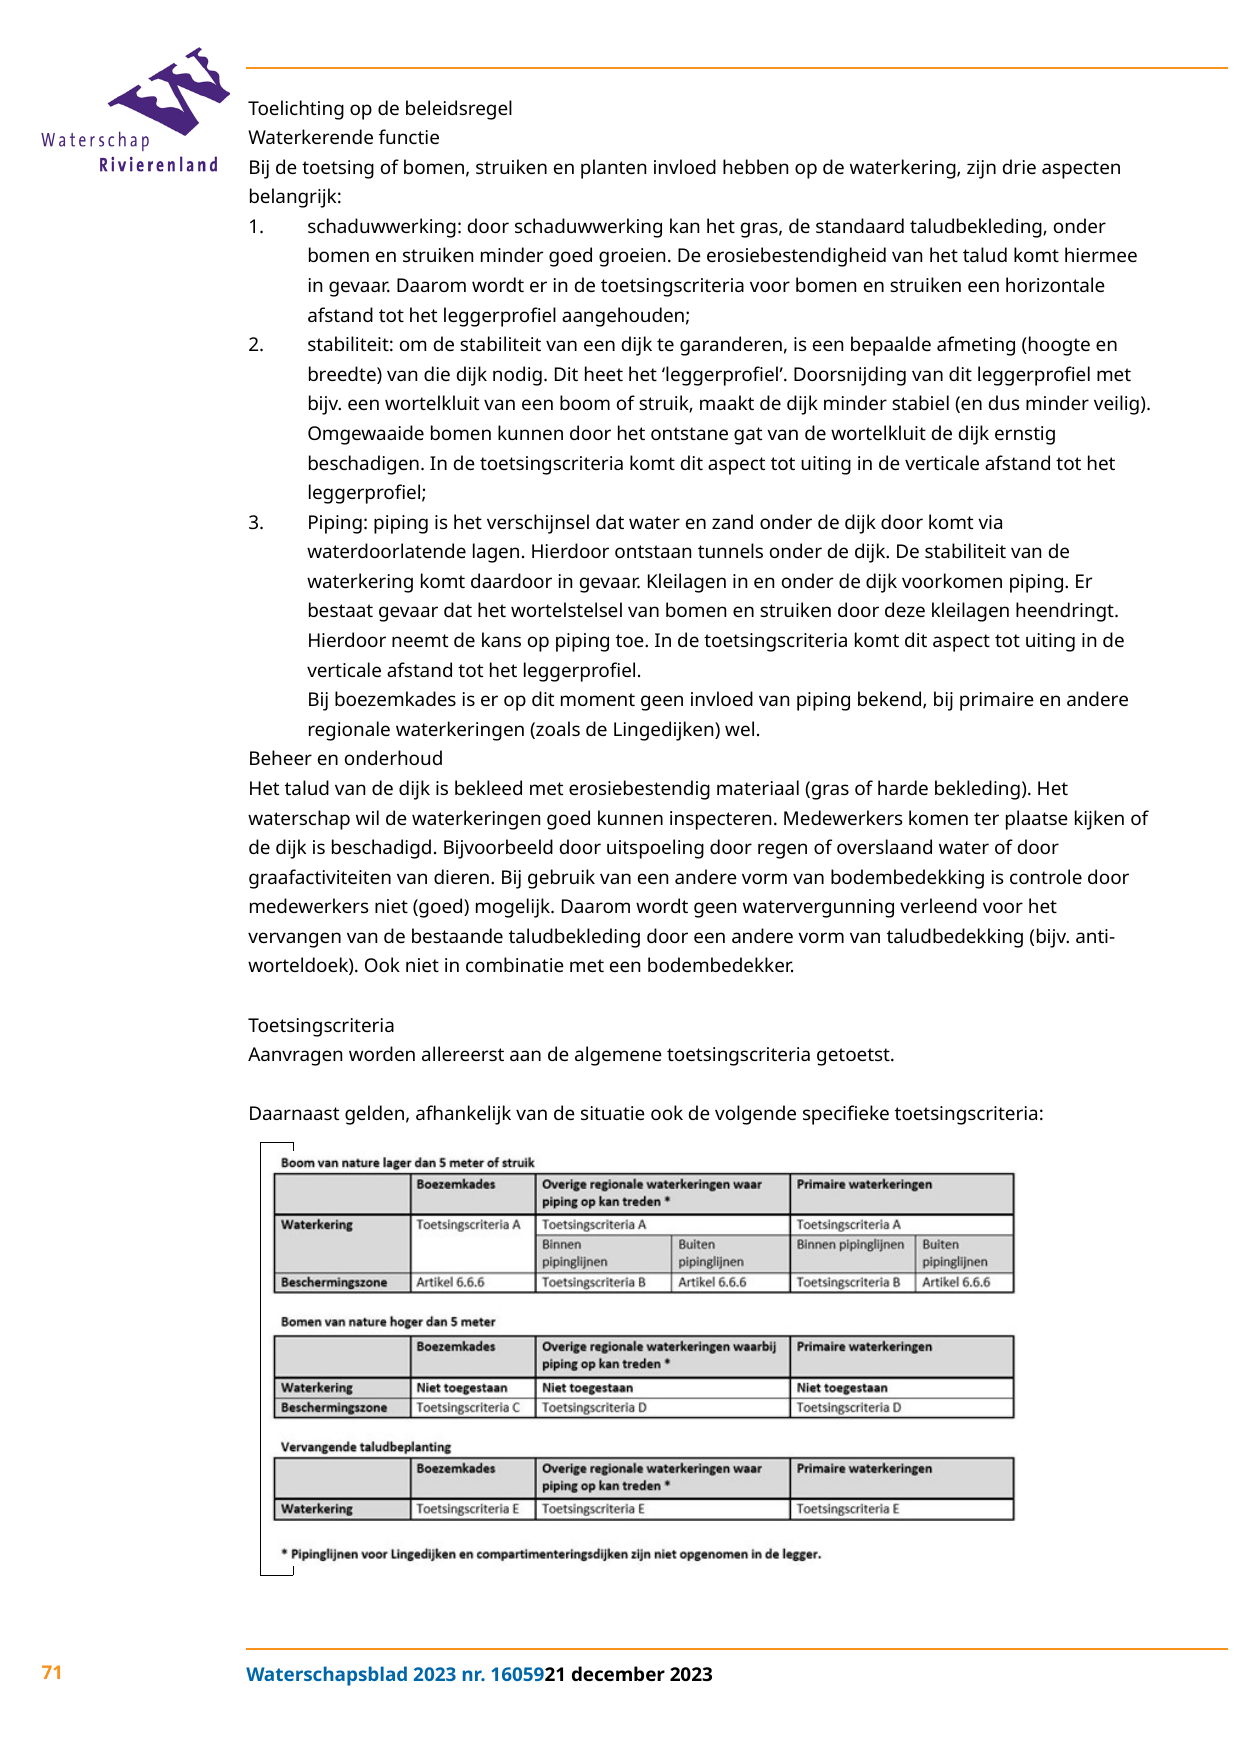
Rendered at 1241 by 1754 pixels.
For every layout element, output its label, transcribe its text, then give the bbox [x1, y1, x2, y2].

text Aanvragen worden allereerst aan de algemene toetsingscriteria getoetst. [248, 1041, 1152, 1067]
list Piping: piping is het verschijnsel dat water en zand onder de dijk door komt via waterdoorlatende lagen. Hierdoor ontstaan tunnels onder de dijk. De stabiliteit van de waterkering komt daardoor in gevaar. Kleilagen in en onder de dijk voorkomen piping. Er bestaat gevaar dat het wortelstelsel van bomen en struiken door deze kleilagen heendringt. Hierdoor neemt de kans op piping toe. In de toetsingscriteria komt dit aspect tot uiting in de verticale afstand tot het leggerprofiel. [248, 509, 1152, 683]
text Beheer en onderhoud [248, 746, 1152, 771]
text Het talud van de dijk is bekleed met erosiebestendig materiaal (gras of harde bekleding). Het waterschap wil de waterkeringen goed kunnen inspecteren. Medewerkers komen ter plaatse kijken of de dijk is beschadigd. Bijvoorbeeld door uitspoeling door regen of overslaand water of door graafactiviteiten van dieren. Bij gebruik van een andere vorm van bodembedekking is controle door medewerkers niet (goed) mogelijk. Daarom wordt geen watervergunning verleend voor het vervangen van de bestaande taludbekleding door een andere vorm van taludbedekking (bijv. anti-worteldoek). Ook niet in combinatie met een bodembedekker. [248, 775, 1152, 978]
text Bij de toetsing of bomen, struiken en planten invloed hebben op de waterkering, zijn drie aspecten belangrijk: [248, 154, 1152, 209]
picture [41, 47, 231, 172]
text Toetsingscriteria [248, 1012, 1152, 1038]
picture [268, 1151, 1031, 1566]
list Bij boezemkades is er op dit moment geen invloed van piping bekend, bij primaire en andere regionale waterkeringen (zoals de Lingedijken) wel. [248, 686, 1152, 742]
text Waterkerende functie [248, 124, 1152, 150]
text Toelichting op de beleidsregel [248, 95, 1152, 121]
list stabiliteit: om de stabiliteit van een dijk te garanderen, is een bepaalde afmeting (hoogte en breedte) van die dijk nodig. Dit heet het ‘leggerprofiel’. Doorsnijding van dit leggerprofiel met bijv. een wortelkluit van een boom of struik, maakt de dijk minder stabiel (en dus minder veilig). Omgewaaide bomen kunnen door het ontstane gat van de wortelkluit de dijk ernstig beschadigen. In de toetsingscriteria komt dit aspect tot uiting in de verticale afstand tot het leggerprofiel; [248, 331, 1152, 505]
text Daarnaast gelden, afhankelijk van de situatie ook de volgende specifieke toetsingscriteria: [248, 1101, 1152, 1126]
list schaduwwerking: door schaduwwerking kan het gras, de standaard taludbekleding, onder bomen en struiken minder goed groeien. De erosiebestendigheid van het talud komt hiermee in gevaar. Daarom wordt er in de toetsingscriteria voor bomen en struiken een horizontale afstand tot het leggerprofiel aangehouden; [248, 213, 1152, 328]
